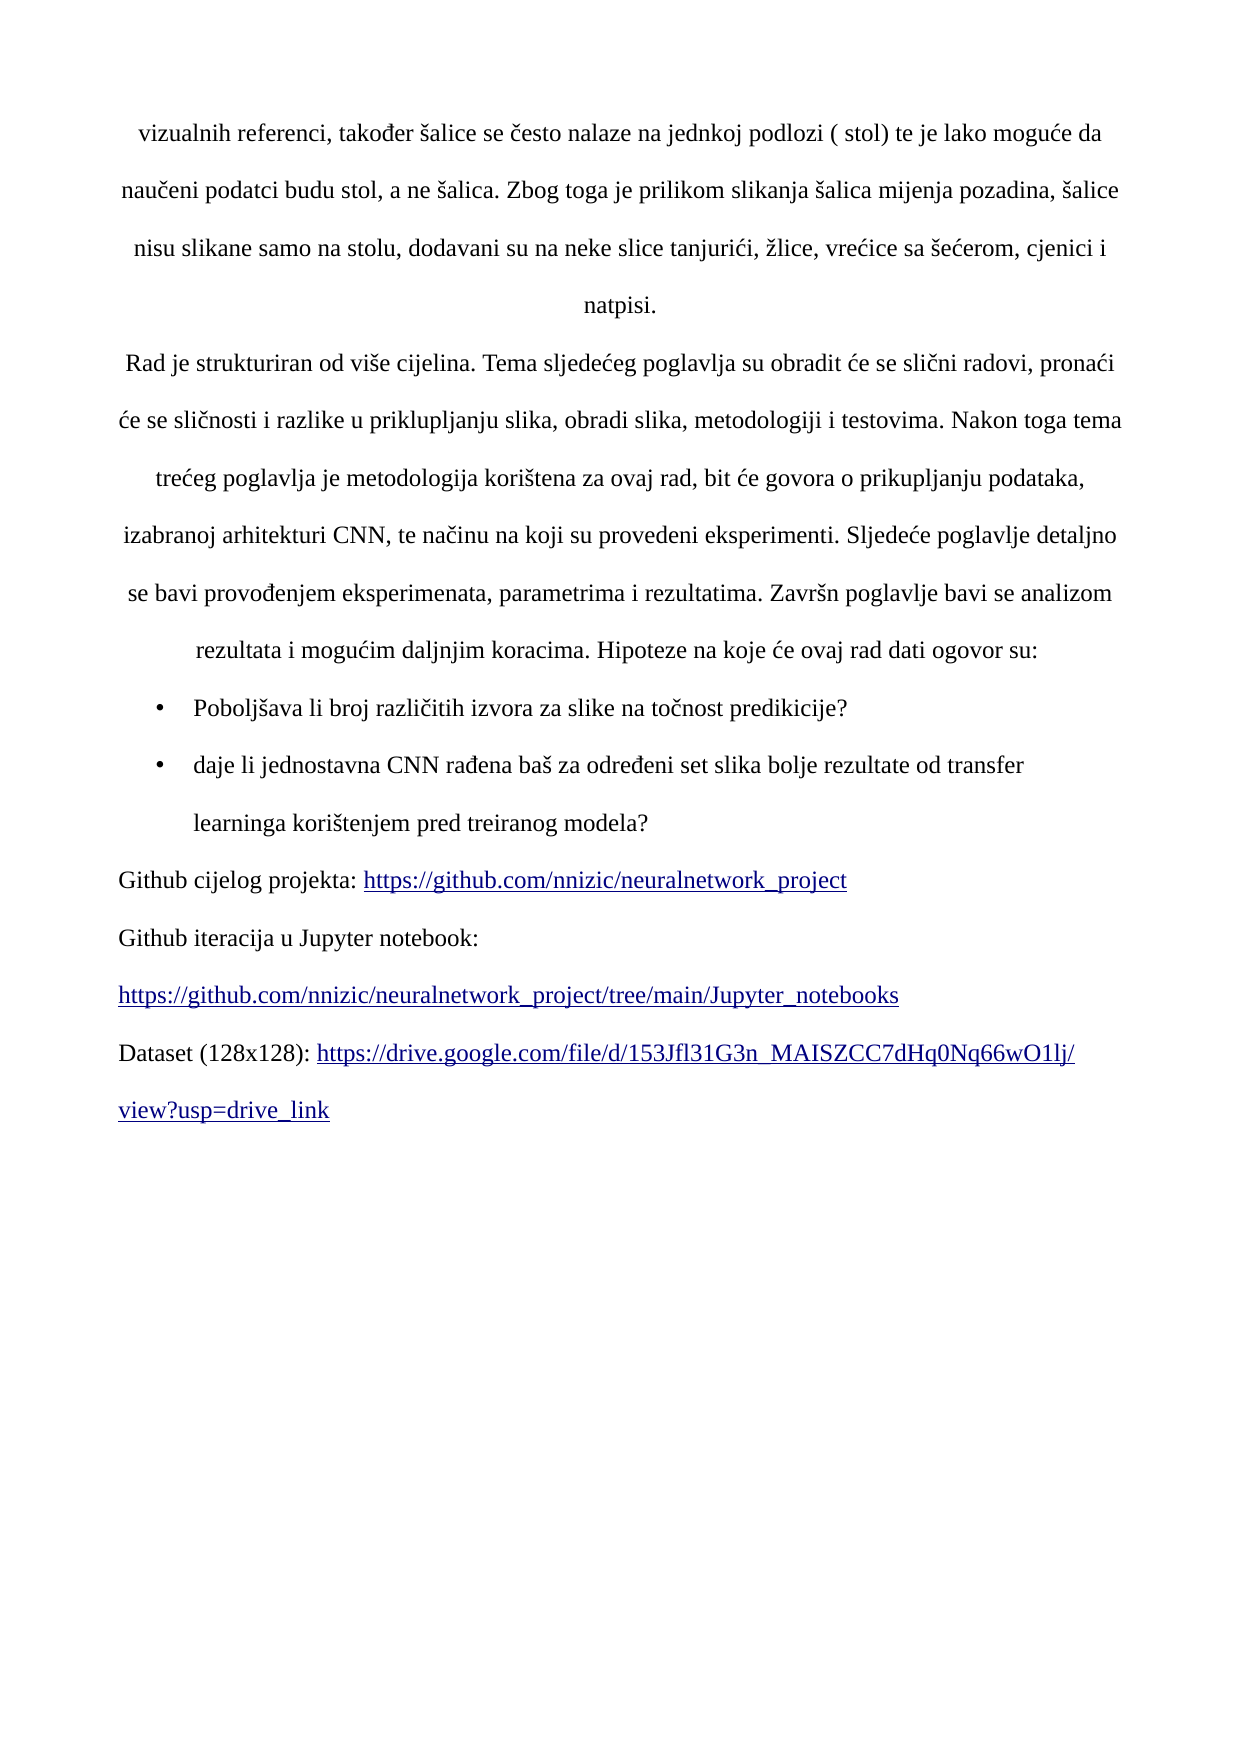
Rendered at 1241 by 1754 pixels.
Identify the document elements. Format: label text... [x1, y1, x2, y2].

text Github iteracija u Jupyter notebook: https://github.com/nnizic/neuralnetwork_project/tree/main/Jupyter_notebooks [118, 923, 1122, 1009]
text Github cijelog projekta: https://github.com/nnizic/neuralnetwork_project [118, 866, 1122, 894]
text Rad je strukturiran od više cijelina. Tema sljedećeg poglavlja su obradit će se slični radovi, pronaći će se sličnosti i razlike u priklupljanju slika, obradi slika, metodologiji i testovima. Nakon toga tema trećeg poglavlja je metodologija korištena za ovaj rad, bit će govora o prikupljanju podataka, izabranoj arhitekturi CNN, te načinu na koji su provedeni eksperimenti. Sljedeće poglavlje detaljno se bavi provođenjem eksperimenata, parametrima i rezultatima. Završn poglavlje bavi se analizom rezultata i mogućim daljnjim koracima. Hipoteze na koje će ovaj rad dati ogovor su: [118, 348, 1122, 664]
list daje li jednostavna CNN rađena baš za određeni set slika bolje rezultate od transfer learninga korištenjem pred treiranog modela? [156, 751, 1122, 837]
text vizualnih referenci, također šalice se često nalaze na jednkoj podlozi ( stol) te je lako moguće da naučeni podatci budu stol, a ne šalica. Zbog toga je prilikom slikanja šalica mijenja pozadina, šalice nisu slikane samo na stolu, dodavani su na neke slice tanjurići, žlice, vrećice sa šećerom, cjenici i natpisi. [118, 118, 1122, 319]
text Dataset (128x128): https://drive.google.com/file/d/153Jfl31G3n_MAISZCC7dHq0Nq66wO1lj/view?usp=drive_link [118, 1038, 1122, 1124]
list Poboljšava li broj različitih izvora za slike na točnost predikicije? [156, 693, 1122, 722]
